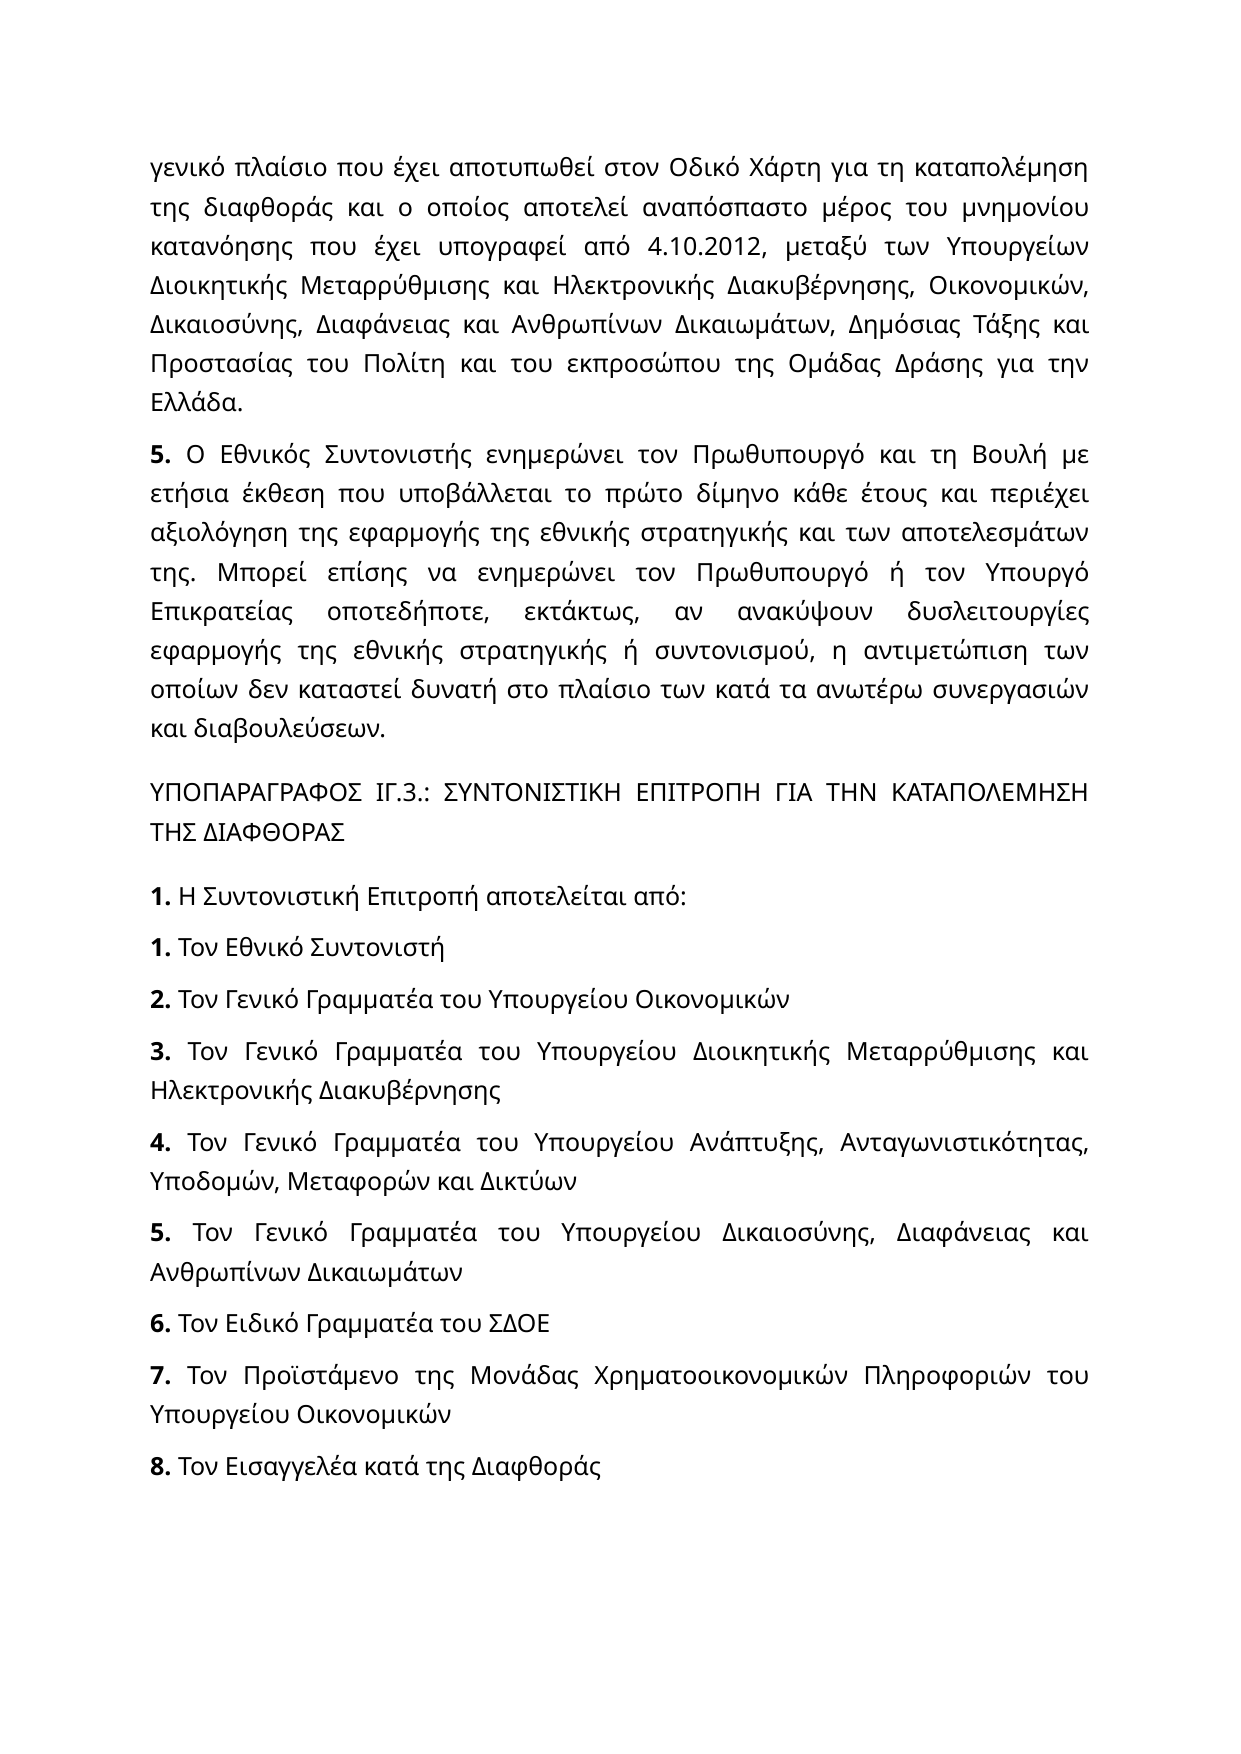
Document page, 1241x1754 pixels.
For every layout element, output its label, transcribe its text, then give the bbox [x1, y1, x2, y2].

text 1. Η Συντονιστική Επιτροπή αποτελείται από: [150, 878, 1090, 912]
text 3. Τον Γενικό Γραμματέα του Υπουργείου Διοικητικής Μεταρρύθμισης και Ηλεκτρονικής Διακυβέρνησης [150, 1033, 1090, 1107]
text 6. Τον Ειδικό Γραμματέα του ΣΔΟΕ [150, 1306, 1090, 1340]
text 1. Τον Εθνικό Συντονιστή [150, 930, 1090, 964]
text 4. Τον Γενικό Γραμματέα του Υπουργείου Ανάπτυξης, Ανταγωνιστικότητας, Υποδομών, Μεταφορών και Δικτύων [150, 1124, 1090, 1197]
text ΥΠΟΠΑΡΑΓΡΑΦΟΣ ΙΓ.3.: ΣΥΝΤΟΝΙΣΤΙΚΗ ΕΠΙΤΡΟΠΗ ΓΙΑ ΤΗΝ ΚΑΤΑΠΟΛΕΜΗΣΗ ΤΗΣ ΔΙΑΦΘΟΡΑΣ [150, 775, 1090, 848]
text 8. Τον Εισαγγελέα κατά της Διαφθοράς [150, 1448, 1090, 1482]
text γενικό πλαίσιο που έχει αποτυπωθεί στον Οδικό Χάρτη για τη καταπολέμηση της διαφθοράς και ο οποίος αποτελεί αναπόσπαστο μέρος του μνημονίου κατανόησης που έχει υπογραφεί από 4.10.2012, μεταξύ των Υπουργείων Διοικητικής Μεταρρύθμισης και Ηλεκτρονικής Διακυβέρνησης, Οικονομικών, Δικαιοσύνης, Διαφάνειας και Ανθρωπίνων Δικαιωμάτων, Δημόσιας Τάξης και Προστασίας του Πολίτη και του εκπροσώπου της Ομάδας Δράσης για την Ελλάδα. [150, 150, 1090, 419]
text 5. Ο Εθνικός Συντονιστής ενημερώνει τον Πρωθυπουργό και τη Βουλή με ετήσια έκθεση που υποβάλλεται το πρώτο δίμηνο κάθε έτους και περιέχει αξιολόγηση της εφαρμογής της εθνικής στρατηγικής και των αποτελεσμάτων της. Μπορεί επίσης να ενημερώνει τον Πρωθυπουργό ή τον Υπουργό Επικρατείας οποτεδήποτε, εκτάκτως, αν ανακύψουν δυσλειτουργίες εφαρμογής της εθνικής στρατηγικής ή συντονισμού, η αντιμετώπιση των οποίων δεν καταστεί δυνατή στο πλαίσιο των κατά τα ανωτέρω συνεργασιών και διαβουλεύσεων. [150, 437, 1090, 745]
text 7. Τον Προϊστάμενο της Μονάδας Χρηματοοικονομικών Πληροφοριών του Υπουργείου Οικονομικών [150, 1357, 1090, 1431]
text 2. Τον Γενικό Γραμματέα του Υπουργείου Οικονομικών [150, 982, 1090, 1016]
text 5. Τον Γενικό Γραμματέα του Υπουργείου Δικαιοσύνης, Διαφάνειας και Ανθρωπίνων Δικαιωμάτων [150, 1215, 1090, 1288]
